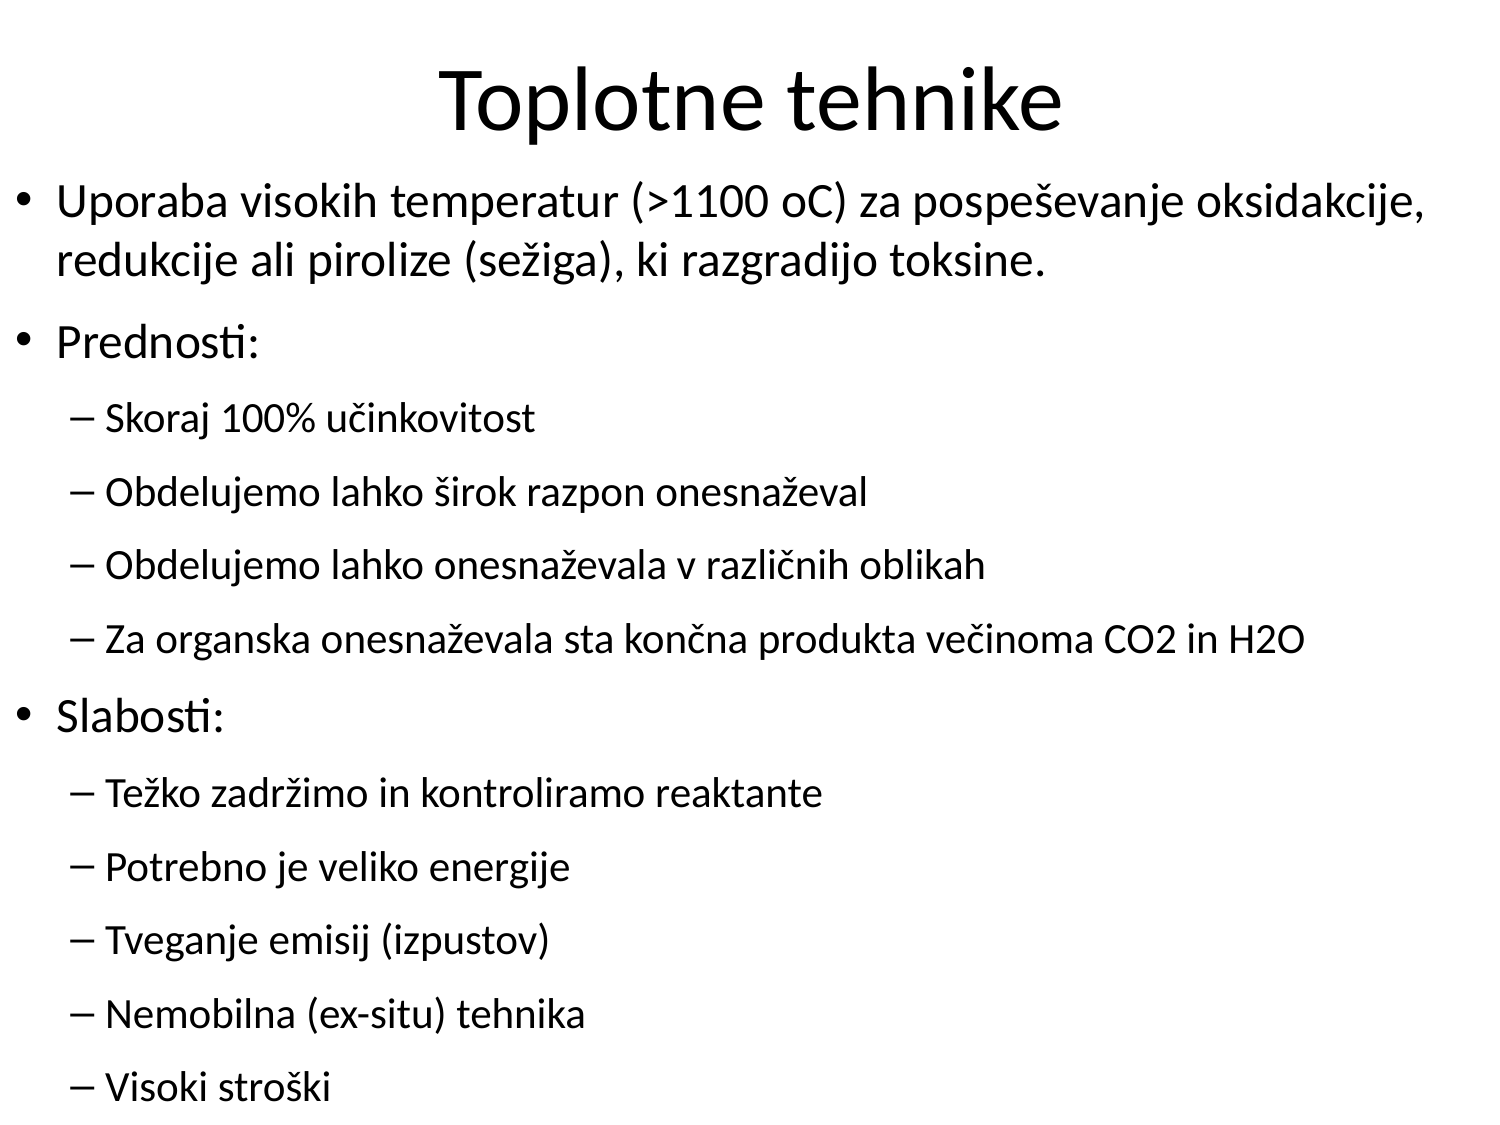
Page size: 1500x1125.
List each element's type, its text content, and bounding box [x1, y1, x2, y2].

list Uporaba visokih temperatur (>1100 oC) za pospeševanje oksidakcije, redukcije ali pirolize (sežiga), ki razgradijo toksine. Prednosti: Skoraj 100% učinkovitost Obdelujemo lahko širok razpon onesnaževal Obdelujemo lahko onesnaževala v različnih oblikah Za organska onesnaževala sta končna produkta večinoma CO2 in H2O Slabosti: Težko zadržimo in kontroliramo reaktante Potrebno je veliko energije Tveganje emisij (izpustov) Nemobilna (ex-situ) tehnika Visoki stroški [0, 160, 1500, 1125]
title Toplotne tehnike [76, 0, 1427, 160]
